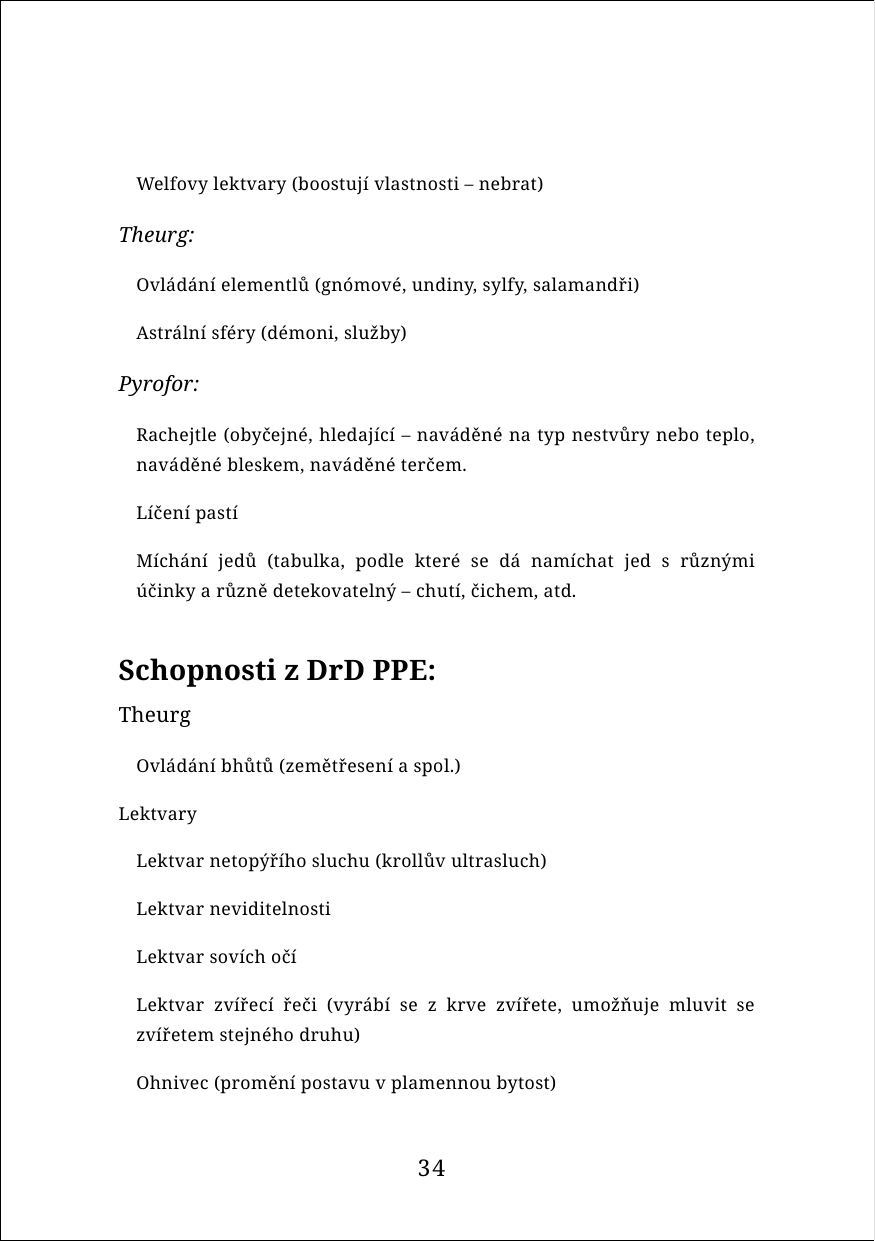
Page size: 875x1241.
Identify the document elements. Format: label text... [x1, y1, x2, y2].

text Welfovy lektvary (boostují vlastnosti – nebrat) [136, 172, 756, 196]
text Astrální sféry (démoni, služby) [136, 321, 756, 345]
text Pyrofor: [118, 369, 756, 397]
text Ohnivec (promění postavu v plamennou bytost) [136, 1071, 756, 1095]
text Lektvary [118, 801, 756, 825]
text Lektvar sovích očí [136, 945, 756, 969]
text Theurg [118, 700, 756, 728]
text Lektvar netopýřího sluchu (krollův ultrasluch) [136, 849, 756, 873]
subtitle Schopnosti z DrD PPE: [118, 650, 756, 688]
text Ovládání elementlů (gnómové, undiny, sylfy, salamandři) [136, 273, 756, 297]
text Míchání jedů (tabulka, podle které se dá namíchat jed s různými účinky a různě detekovatelný – chutí, čichem, atd. [136, 548, 756, 602]
text Lektvar zvířecí řeči (vyrábí se z krve zvířete, umožňuje mluvit se zvířetem stejného druhu) [136, 993, 756, 1047]
text Líčení pastí [136, 500, 756, 524]
text Lektvar neviditelnosti [136, 897, 756, 921]
text Theurg: [118, 220, 756, 248]
text Ovládání bhůtů (zemětřesení a spol.) [136, 753, 756, 777]
text Rachejtle (obyčejné, hledající – naváděné na typ nestvůry nebo teplo, naváděné bleskem, naváděné terčem. [136, 422, 756, 476]
